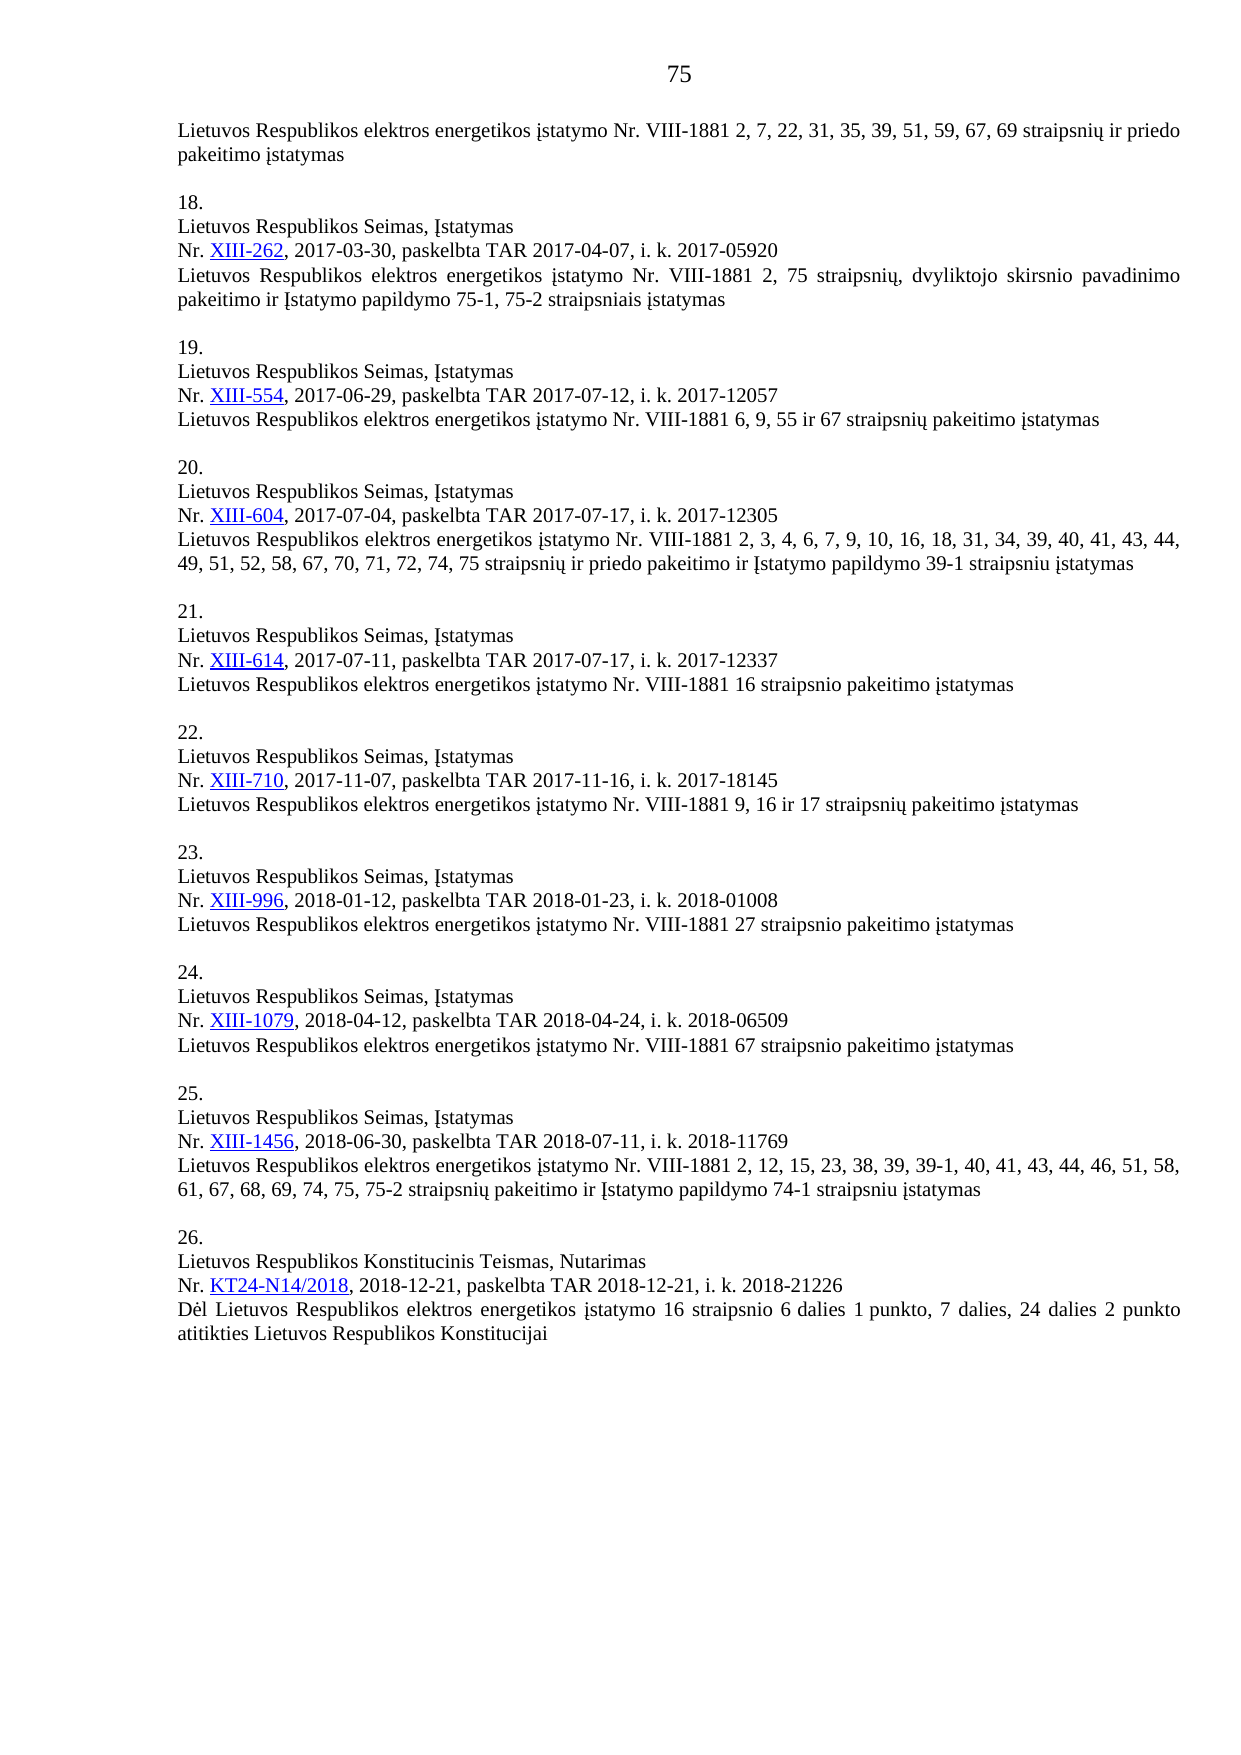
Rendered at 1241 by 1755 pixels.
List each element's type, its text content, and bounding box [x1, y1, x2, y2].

text Lietuvos Respublikos elektros energetikos įstatymo Nr. VIII-1881 67 straipsnio pakeitimo įstatymas [177, 1032, 1181, 1057]
text Lietuvos Respublikos Konstitucinis Teismas, Nutarimas [177, 1249, 1181, 1273]
text 19. [177, 335, 1181, 359]
text 25. [177, 1081, 1181, 1105]
text Nr. XIII-996, 2018-01-12, paskelbta TAR 2018-01-23, i. k. 2018-01008 [177, 888, 1181, 912]
text Lietuvos Respublikos elektros energetikos įstatymo Nr. VIII-1881 9, 16 ir 17 straipsnių pakeitimo įstatymas [177, 792, 1181, 816]
text 26. [177, 1225, 1181, 1249]
text Nr. XIII-710, 2017-11-07, paskelbta TAR 2017-11-16, i. k. 2017-18145 [177, 768, 1181, 792]
text Nr. XIII-614, 2017-07-11, paskelbta TAR 2017-07-17, i. k. 2017-12337 [177, 647, 1181, 672]
text Lietuvos Respublikos elektros energetikos įstatymo Nr. VIII-1881 2, 12, 15, 23, 38, 39, 39-1, 40, 41, 43, 44, 46, 51, 58, 61, 67, 68, 69, 74, 75, 75-2 straipsnių pakeitimo ir Įstatymo papildymo 74-1 straipsniu įstatymas [177, 1153, 1181, 1201]
text Lietuvos Respublikos elektros energetikos įstatymo Nr. VIII-1881 16 straipsnio pakeitimo įstatymas [177, 672, 1181, 696]
text Lietuvos Respublikos elektros energetikos įstatymo Nr. VIII-1881 2, 75 straipsnių, dvyliktojo skirsnio pavadinimo pakeitimo ir Įstatymo papildymo 75-1, 75-2 straipsniais įstatymas [177, 262, 1181, 311]
text Nr. KT24-N14/2018, 2018-12-21, paskelbta TAR 2018-12-21, i. k. 2018-21226 [177, 1273, 1181, 1297]
text Lietuvos Respublikos Seimas, Įstatymas [177, 984, 1181, 1008]
text 20. [177, 455, 1181, 479]
text Lietuvos Respublikos elektros energetikos įstatymo Nr. VIII-1881 27 straipsnio pakeitimo įstatymas [177, 912, 1181, 936]
text Nr. XIII-604, 2017-07-04, paskelbta TAR 2017-07-17, i. k. 2017-12305 [177, 503, 1181, 527]
text Lietuvos Respublikos Seimas, Įstatymas [177, 214, 1181, 238]
text Dėl Lietuvos Respublikos elektros energetikos įstatymo 16 straipsnio 6 dalies 1 punkto, 7 dalies, 24 dalies 2 punkto atitikties Lietuvos Respublikos Konstitucijai [177, 1297, 1181, 1345]
text Nr. XIII-1456, 2018-06-30, paskelbta TAR 2018-07-11, i. k. 2018-11769 [177, 1129, 1181, 1153]
text Lietuvos Respublikos elektros energetikos įstatymo Nr. VIII-1881 2, 3, 4, 6, 7, 9, 10, 16, 18, 31, 34, 39, 40, 41, 43, 44, 49, 51, 52, 58, 67, 70, 71, 72, 74, 75 straipsnių ir priedo pakeitimo ir Įstatymo papildymo 39-1 straipsniu įstatymas [177, 527, 1181, 575]
text Lietuvos Respublikos Seimas, Įstatymas [177, 744, 1181, 768]
text 24. [177, 960, 1181, 984]
text Nr. XIII-1079, 2018-04-12, paskelbta TAR 2018-04-24, i. k. 2018-06509 [177, 1008, 1181, 1032]
text Lietuvos Respublikos elektros energetikos įstatymo Nr. VIII-1881 2, 7, 22, 31, 35, 39, 51, 59, 67, 69 straipsnių ir priedo pakeitimo įstatymas [177, 118, 1181, 166]
text Lietuvos Respublikos elektros energetikos įstatymo Nr. VIII-1881 6, 9, 55 ir 67 straipsnių pakeitimo įstatymas [177, 407, 1181, 431]
text Lietuvos Respublikos Seimas, Įstatymas [177, 479, 1181, 503]
text Nr. XIII-554, 2017-06-29, paskelbta TAR 2017-07-12, i. k. 2017-12057 [177, 383, 1181, 407]
text Lietuvos Respublikos Seimas, Įstatymas [177, 864, 1181, 888]
text Nr. XIII-262, 2017-03-30, paskelbta TAR 2017-04-07, i. k. 2017-05920 [177, 238, 1181, 262]
text Lietuvos Respublikos Seimas, Įstatymas [177, 1105, 1181, 1129]
text 23. [177, 840, 1181, 864]
text 18. [177, 190, 1181, 214]
text Lietuvos Respublikos Seimas, Įstatymas [177, 623, 1181, 647]
text 22. [177, 720, 1181, 744]
text Lietuvos Respublikos Seimas, Įstatymas [177, 359, 1181, 383]
text 21. [177, 599, 1181, 623]
